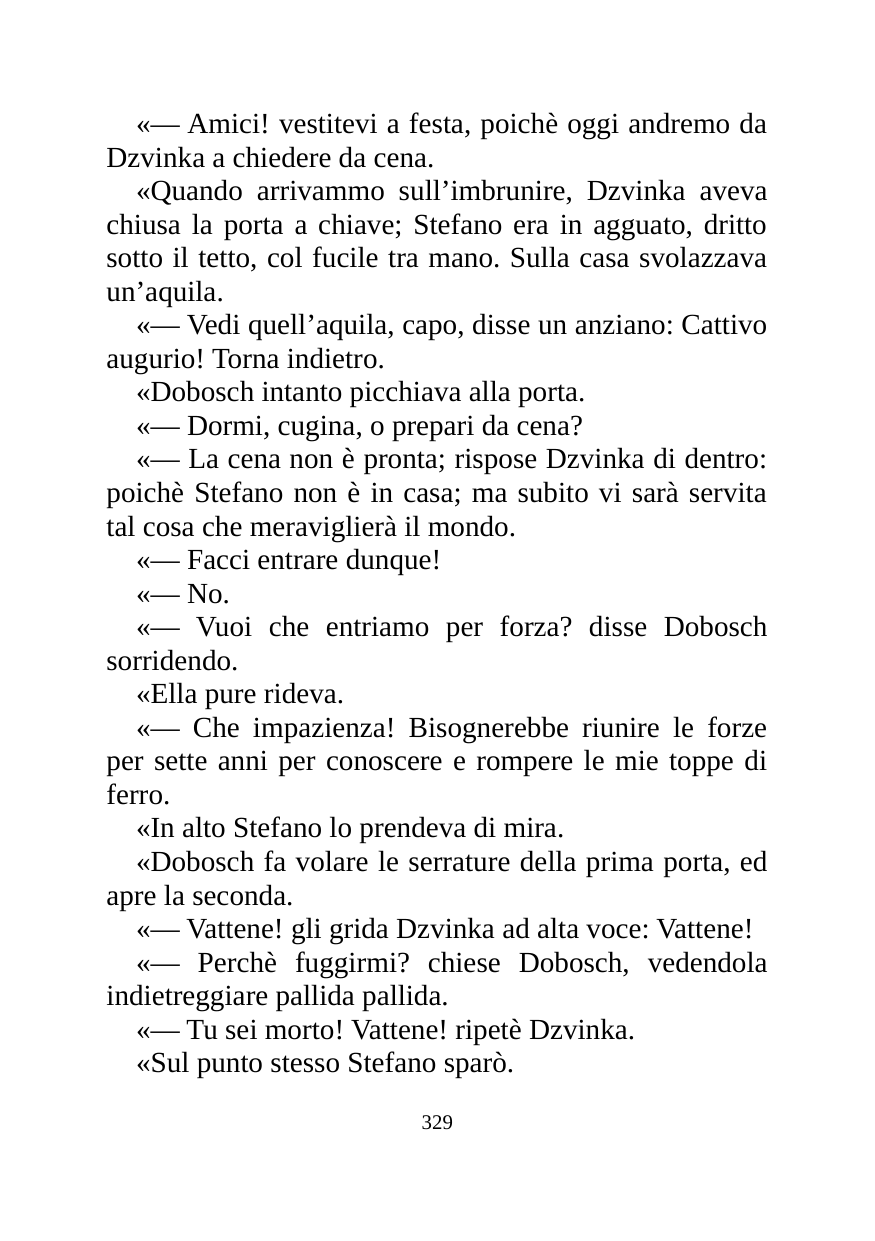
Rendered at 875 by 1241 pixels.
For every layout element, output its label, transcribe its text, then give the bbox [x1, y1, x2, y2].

text «— La cena non è pronta; rispose Dzvinka di dentro: poichè Stefano non è in casa; ma subito vi sarà servita tal cosa che meraviglierà il mondo. [106, 442, 768, 542]
text «— Facci entrare dunque! [106, 542, 768, 576]
text «— Dormi, cugina, o prepari da cena? [106, 408, 768, 442]
text «— No. [106, 576, 768, 609]
text «— Vattene! gli grida Dzvinka ad alta voce: Vattene! [106, 911, 768, 945]
text «— Amici! vestitevi a festa, poichè oggi andremo da Dzvinka a chiedere da cena. [106, 106, 768, 173]
text «— Vedi quell’aquila, capo, disse un anziano: Cattivo augurio! Torna indietro. [106, 307, 768, 374]
text «— Tu sei morto! Vattene! ripetè Dzvinka. [106, 1012, 768, 1045]
text «Ella pure rideva. [106, 676, 768, 710]
text «Dobosch intanto picchiava alla porta. [106, 374, 768, 408]
text «Quando arrivammo sull’imbrunire, Dzvinka aveva chiusa la porta a chiave; Stefano era in agguato, dritto sotto il tetto, col fucile tra mano. Sulla casa svolazzava un’aquila. [106, 173, 768, 307]
text «— Vuoi che entriamo per forza? disse Dobosch sorridendo. [106, 609, 768, 676]
text «In alto Stefano lo prendeva di mira. [106, 811, 768, 844]
text «— Che impazienza! Bisognerebbe riunire le forze per sette anni per conoscere e rompere le mie toppe di ferro. [106, 710, 768, 811]
text «Dobosch fa volare le serrature della prima porta, ed apre la seconda. [106, 844, 768, 911]
text «— Perchè fuggirmi? chiese Dobosch, vedendola indietreggiare pallida pallida. [106, 945, 768, 1012]
text «Sul punto stesso Stefano sparò. [106, 1045, 768, 1079]
